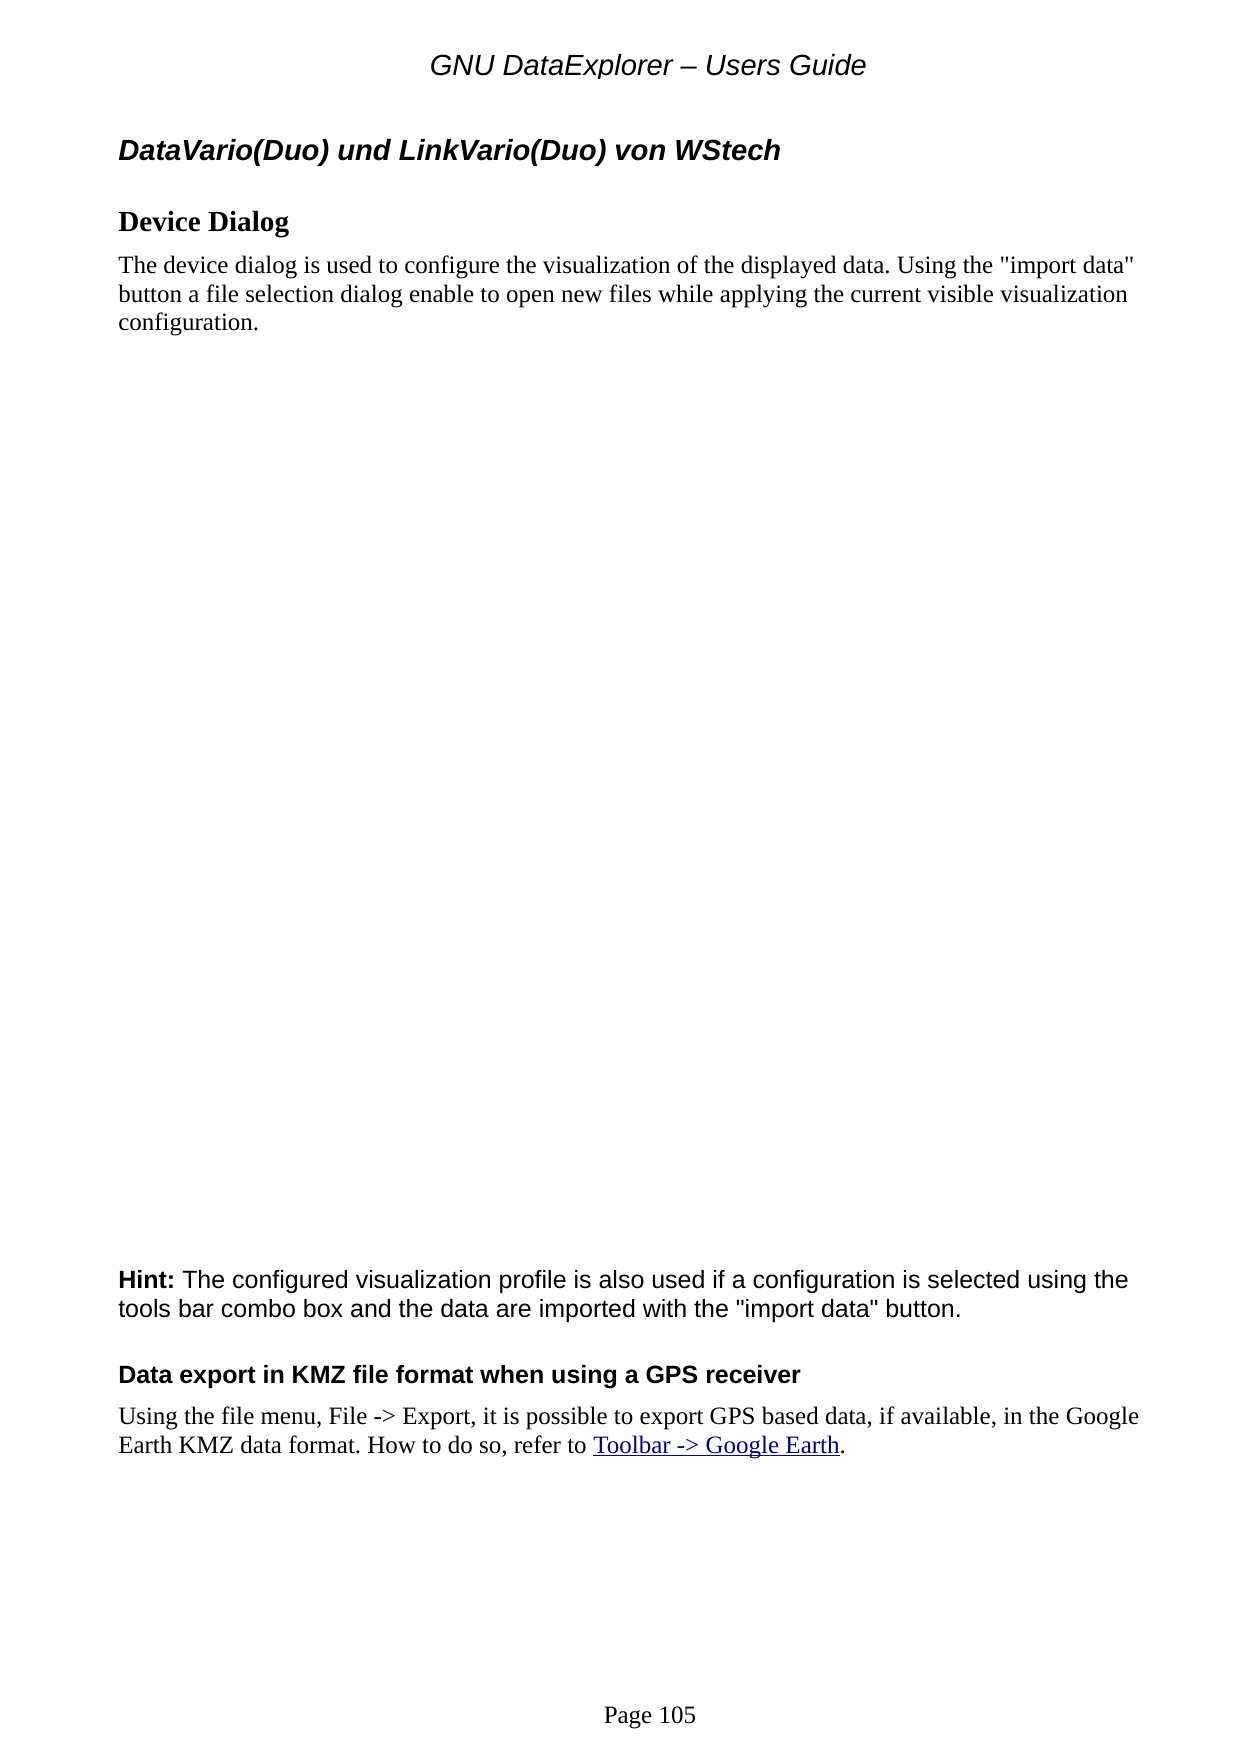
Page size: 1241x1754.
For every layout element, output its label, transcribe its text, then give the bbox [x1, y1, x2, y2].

subtitle DataVario(Duo) und LinkVario(Duo) von WStech [118, 133, 1181, 166]
subtitle Data export in KMZ file format when using a GPS receiver [118, 1360, 1181, 1389]
subtitle Device Dialog [118, 204, 1181, 237]
text Using the file menu, File -> Export, it is possible to export GPS based data, if available, in the Google Earth KMZ data format. How to do so, refer to Toolbar -> Google Earth. [118, 1401, 1181, 1459]
text Hint: The configured visualization profile is also used if a configuration is selected using the tools bar combo box and the data are imported with the "import data" button. [118, 1265, 1181, 1322]
text The device dialog is used to configure the visualization of the displayed data. Using the "import data" button a file selection dialog enable to open new files while applying the current visible visualization configuration. [118, 250, 1181, 336]
